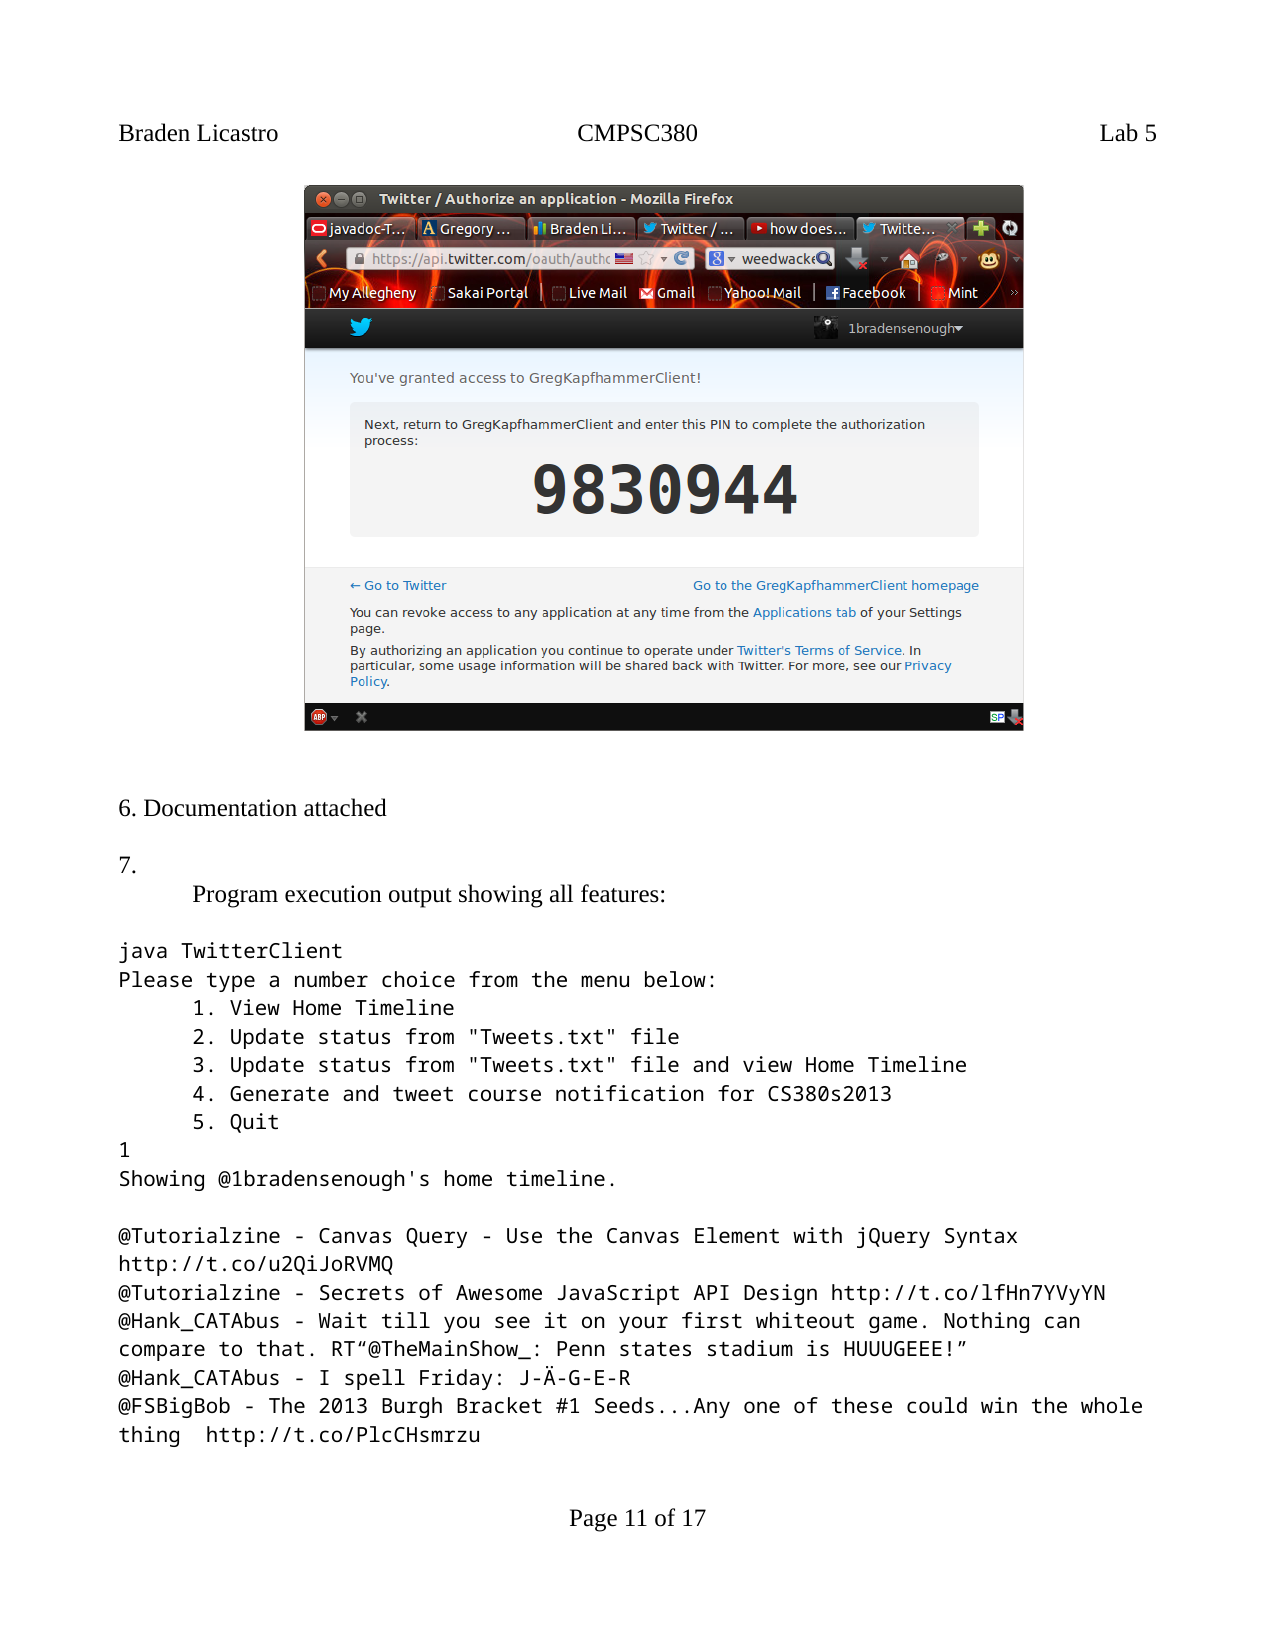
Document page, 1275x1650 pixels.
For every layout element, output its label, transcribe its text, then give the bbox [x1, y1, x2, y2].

text 7. [118, 850, 1157, 879]
text 4. Generate and tweet course notification for CS380s2013 [118, 1079, 1157, 1107]
text @FSBigBob - The 2013 Burgh Bracket #1 Seeds...Any one of these could win the whole thing http://t.co/PlcCHsmrzu [118, 1391, 1157, 1448]
text 1 [118, 1136, 1157, 1164]
text Please type a number choice from the menu below: [118, 965, 1157, 993]
text 1. View Home Timeline [118, 993, 1157, 1022]
text @Tutorialzine - Canvas Query - Use the Canvas Element with jQuery Syntax http://t.co/u2QiJoRVMQ [118, 1221, 1157, 1278]
text @Tutorialzine - Secrets of Awesome JavaScript API Design http://t.co/lfHn7YVyYN [118, 1278, 1157, 1306]
text Program execution output showing all features: [118, 879, 1157, 908]
picture [304, 185, 1024, 731]
text Showing @1bradensenough's home timeline. [118, 1164, 1157, 1192]
text java TwitterClient [118, 936, 1157, 965]
text 3. Update status from "Tweets.txt" file and view Home Timeline [118, 1050, 1157, 1079]
text @Hank_CATAbus - I spell Friday: J-Ä-G-E-R [118, 1363, 1157, 1391]
text @Hank_CATAbus - Wait till you see it on your first whiteout game. Nothing can compare to that. RT“@TheMainShow_: Penn states stadium is HUUUGEEE!” [118, 1306, 1157, 1363]
text 6. Documentation attached [118, 793, 1157, 821]
text 5. Quit [118, 1107, 1157, 1136]
text 2. Update status from "Tweets.txt" file [118, 1022, 1157, 1050]
